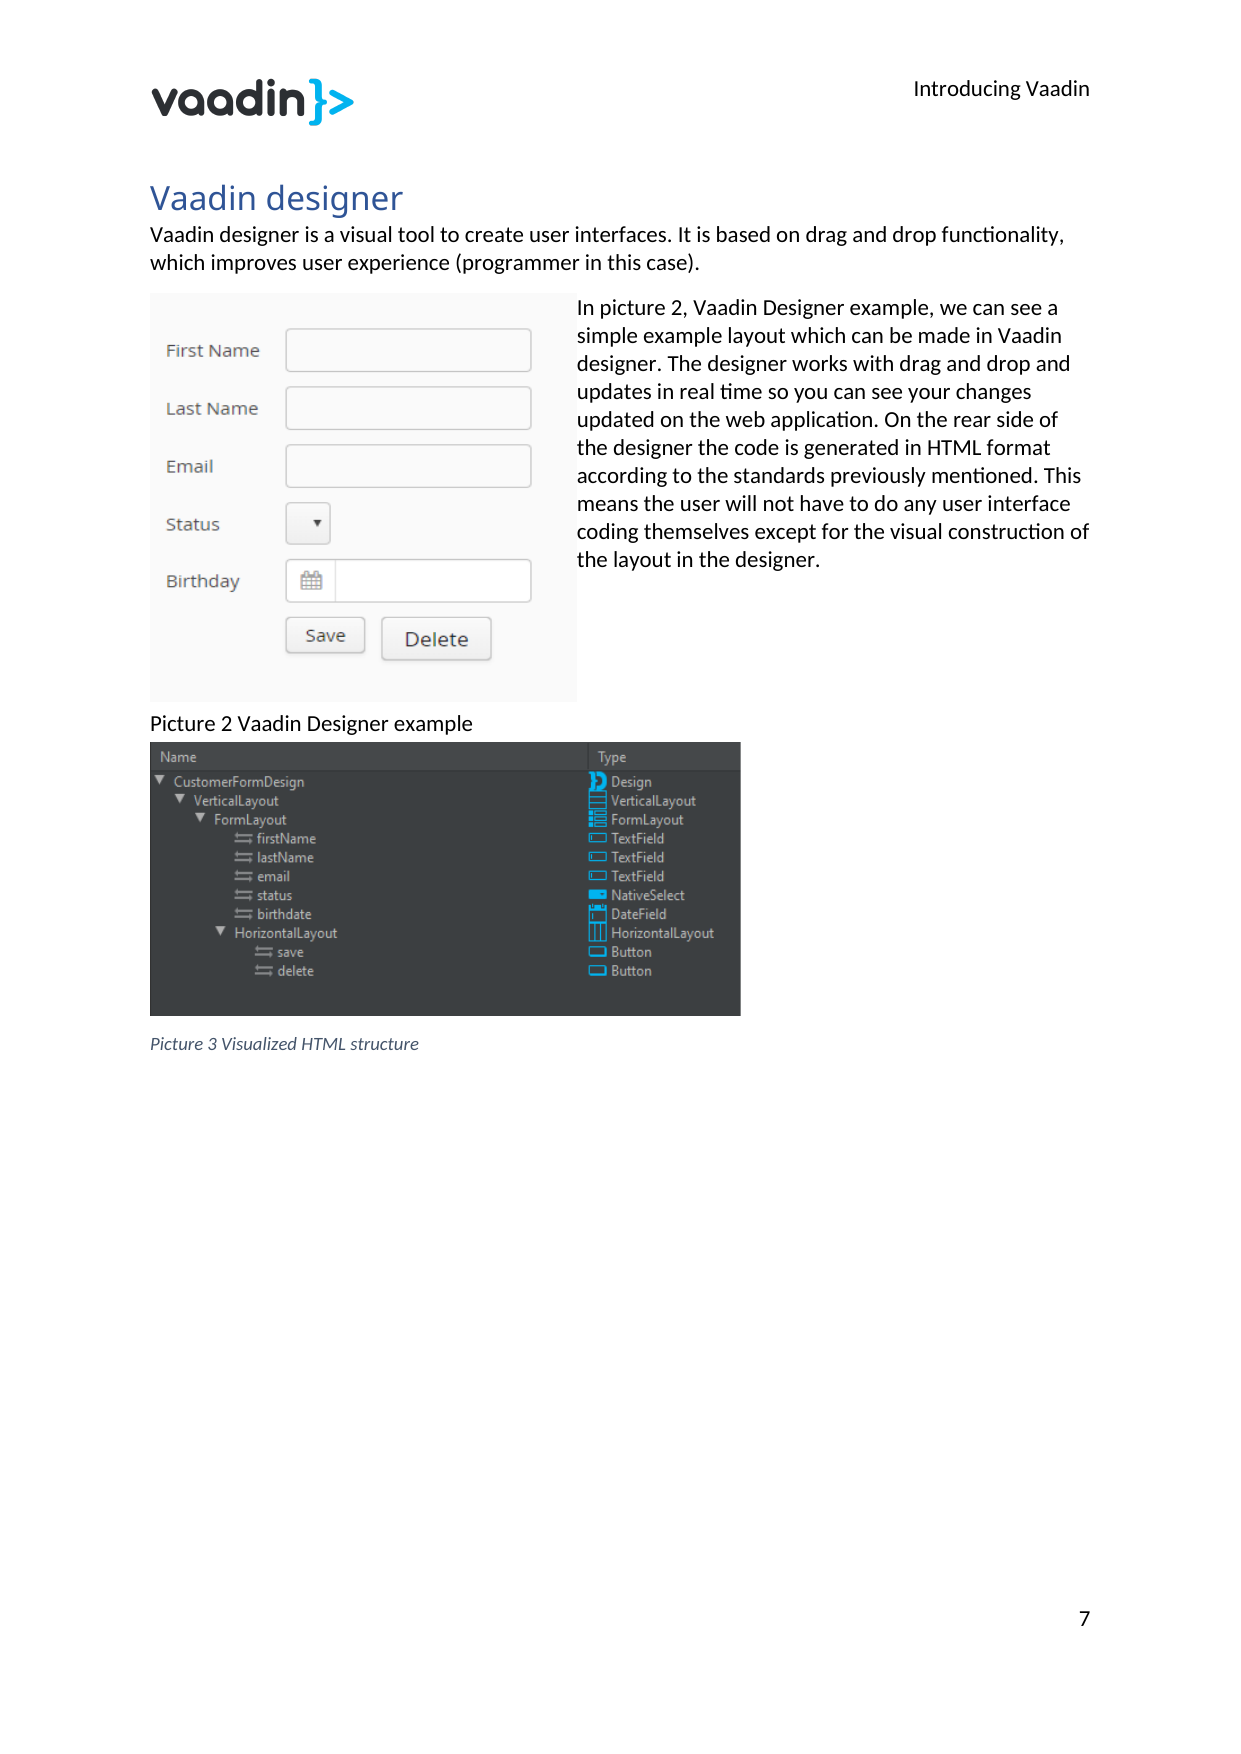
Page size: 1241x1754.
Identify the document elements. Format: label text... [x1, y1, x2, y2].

subtitle Vaadin designer [150, 175, 1090, 220]
text Picture 3 Visualized HTML structure [150, 1032, 1090, 1055]
text In picture 2, Vaadin Designer example, we can see a simple example layout which can be made in Vaadin designer. The designer works with drag and drop and updates in real time so you can see your changes updated on the web application. On the rear side of the designer the code is generated in HTML format according to the standards previously mentioned. This means the user will not have to do any user interface coding themselves except for the visual construction of the layout in the designer. [577, 293, 1090, 573]
text Vaadin designer is a visual tool to create user interfaces. It is based on drag and drop functionality, which improves user experience (programmer in this case). [150, 220, 1090, 276]
